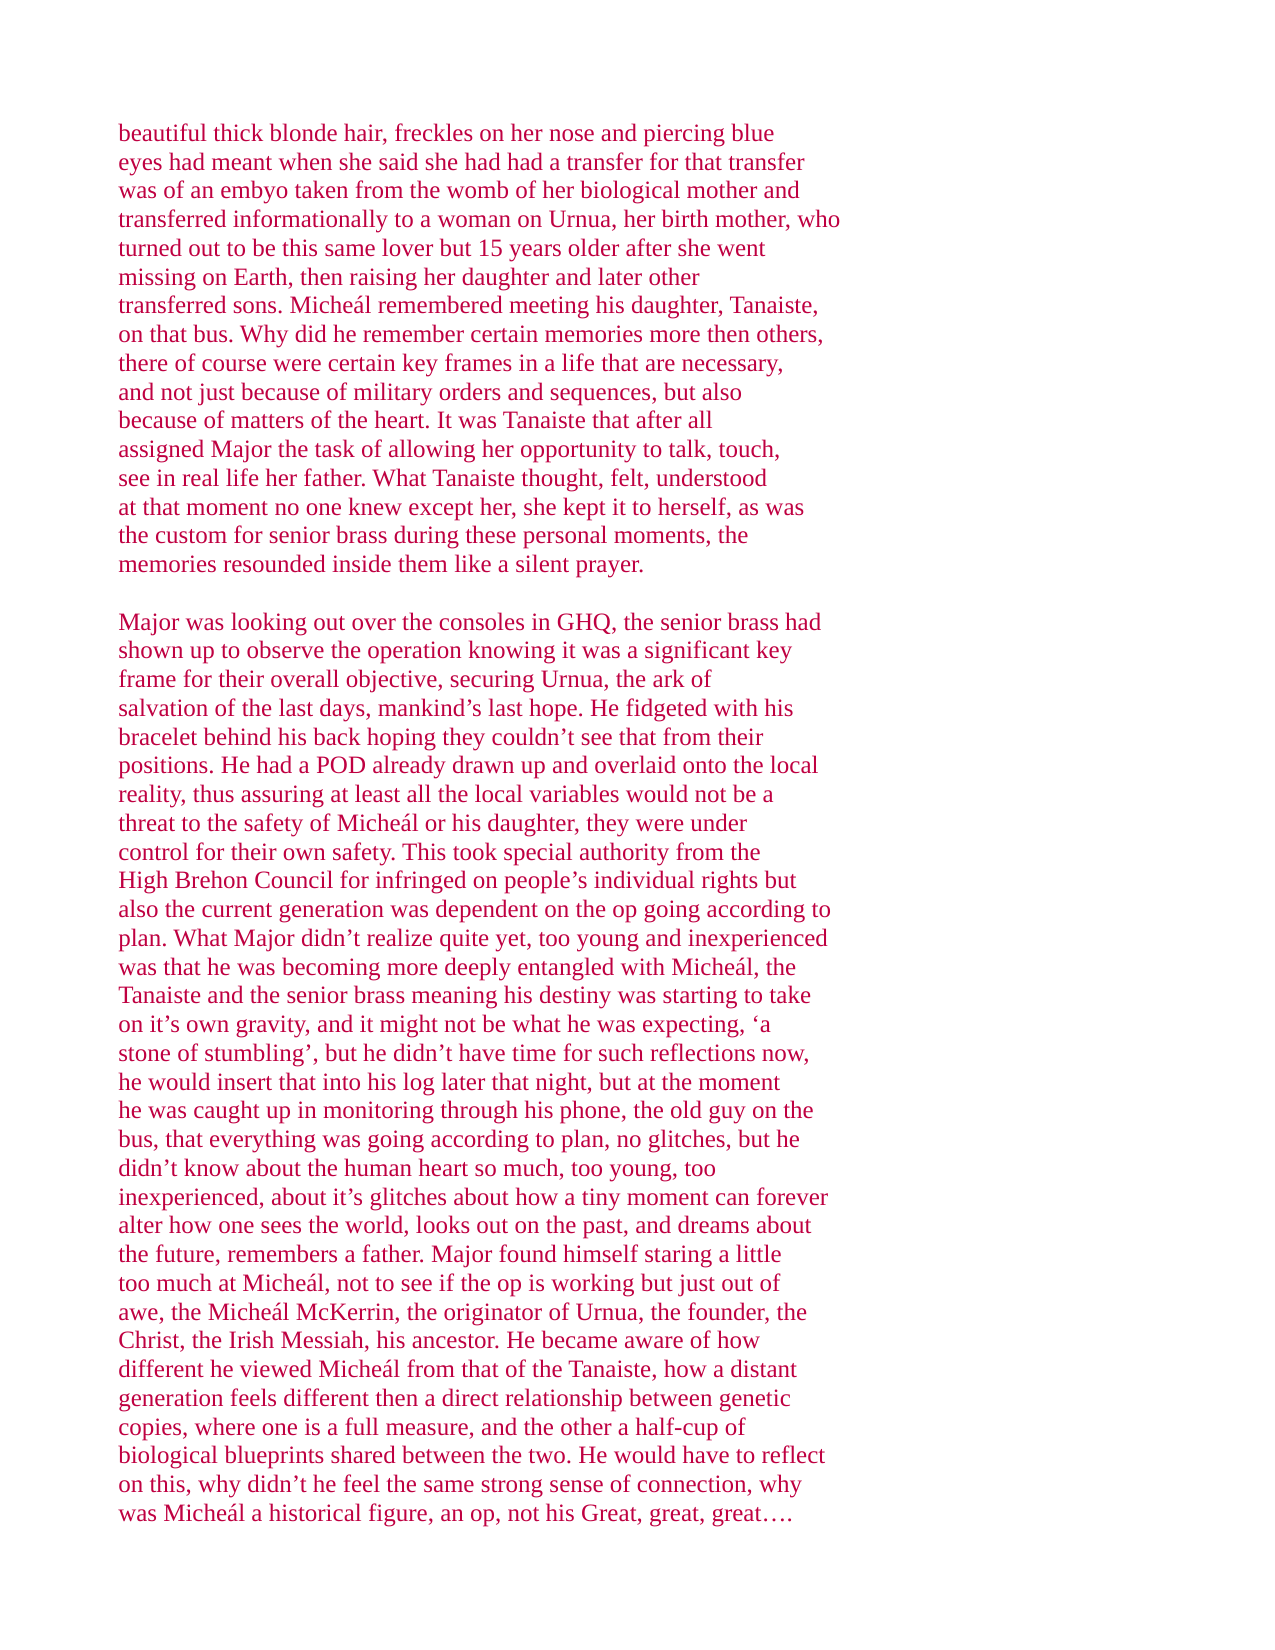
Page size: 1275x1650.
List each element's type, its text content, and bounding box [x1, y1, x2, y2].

text beautiful thick blonde hair, freckles on her nose and piercing blue eyes had meant when she said she had had a transfer for that transfer was of an embyo taken from the womb of her biological mother and transferred informationally to a woman on Urnua, her birth mother, who turned out to be this same lover but 15 years older after she went missing on Earth, then raising her daughter and later other transferred sons. Micheál remembered meeting his daughter, Tanaiste, on that bus. Why did he remember certain memories more then others, there of course were certain key frames in a life that are necessary, and not just because of military orders and sequences, but also because of matters of the heart. It was Tanaiste that after all assigned Major the task of allowing her opportunity to talk, touch, see in real life her father. What Tanaiste thought, felt, understood at that moment no one knew except her, she kept it to herself, as was the custom for senior brass during these personal moments, the memories resounded inside them like a silent prayer. Major was looking out over the consoles in GHQ, the senior brass had shown up to observe the operation knowing it was a significant key frame for their overall objective, securing Urnua, the ark of salvation of the last days, mankind’s last hope. He fidgeted with his bracelet behind his back hoping they couldn’t see that from their positions. He had a POD already drawn up and overlaid onto the local reality, thus assuring at least all the local variables would not be a threat to the safety of Micheál or his daughter, they were under control for their own safety. This took special authority from the High Brehon Council for infringed on people’s individual rights but also the current generation was dependent on the op going according to plan. What Major didn’t realize quite yet, too young and inexperienced was that he was becoming more deeply entangled with Micheál, the Tanaiste and the senior brass meaning his destiny was starting to take on it’s own gravity, and it might not be what he was expecting, ‘a stone of stumbling’, but he didn’t have time for such reflections now, he would insert that into his log later that night, but at the moment he was caught up in monitoring through his phone, the old guy on the bus, that everything was going according to plan, no glitches, but he didn’t know about the human heart so much, too young, too inexperienced, about it’s glitches about how a tiny moment can forever alter how one sees the world, looks out on the past, and dreams about the future, remembers a father. Major found himself staring a little too much at Micheál, not to see if the op is working but just out of awe, the Micheál McKerrin, the originator of Urnua, the founder, the Christ, the Irish Messiah, his ancestor. He became aware of how different he viewed Micheál from that of the Tanaiste, how a distant generation feels different then a direct relationship between genetic copies, where one is a full measure, and the other a half-cup of biological blueprints shared between the two. He would have to reflect on this, why didn’t he feel the same strong sense of connection, why was Micheál a historical figure, an op, not his Great, great, great…. [118, 118, 1157, 1527]
